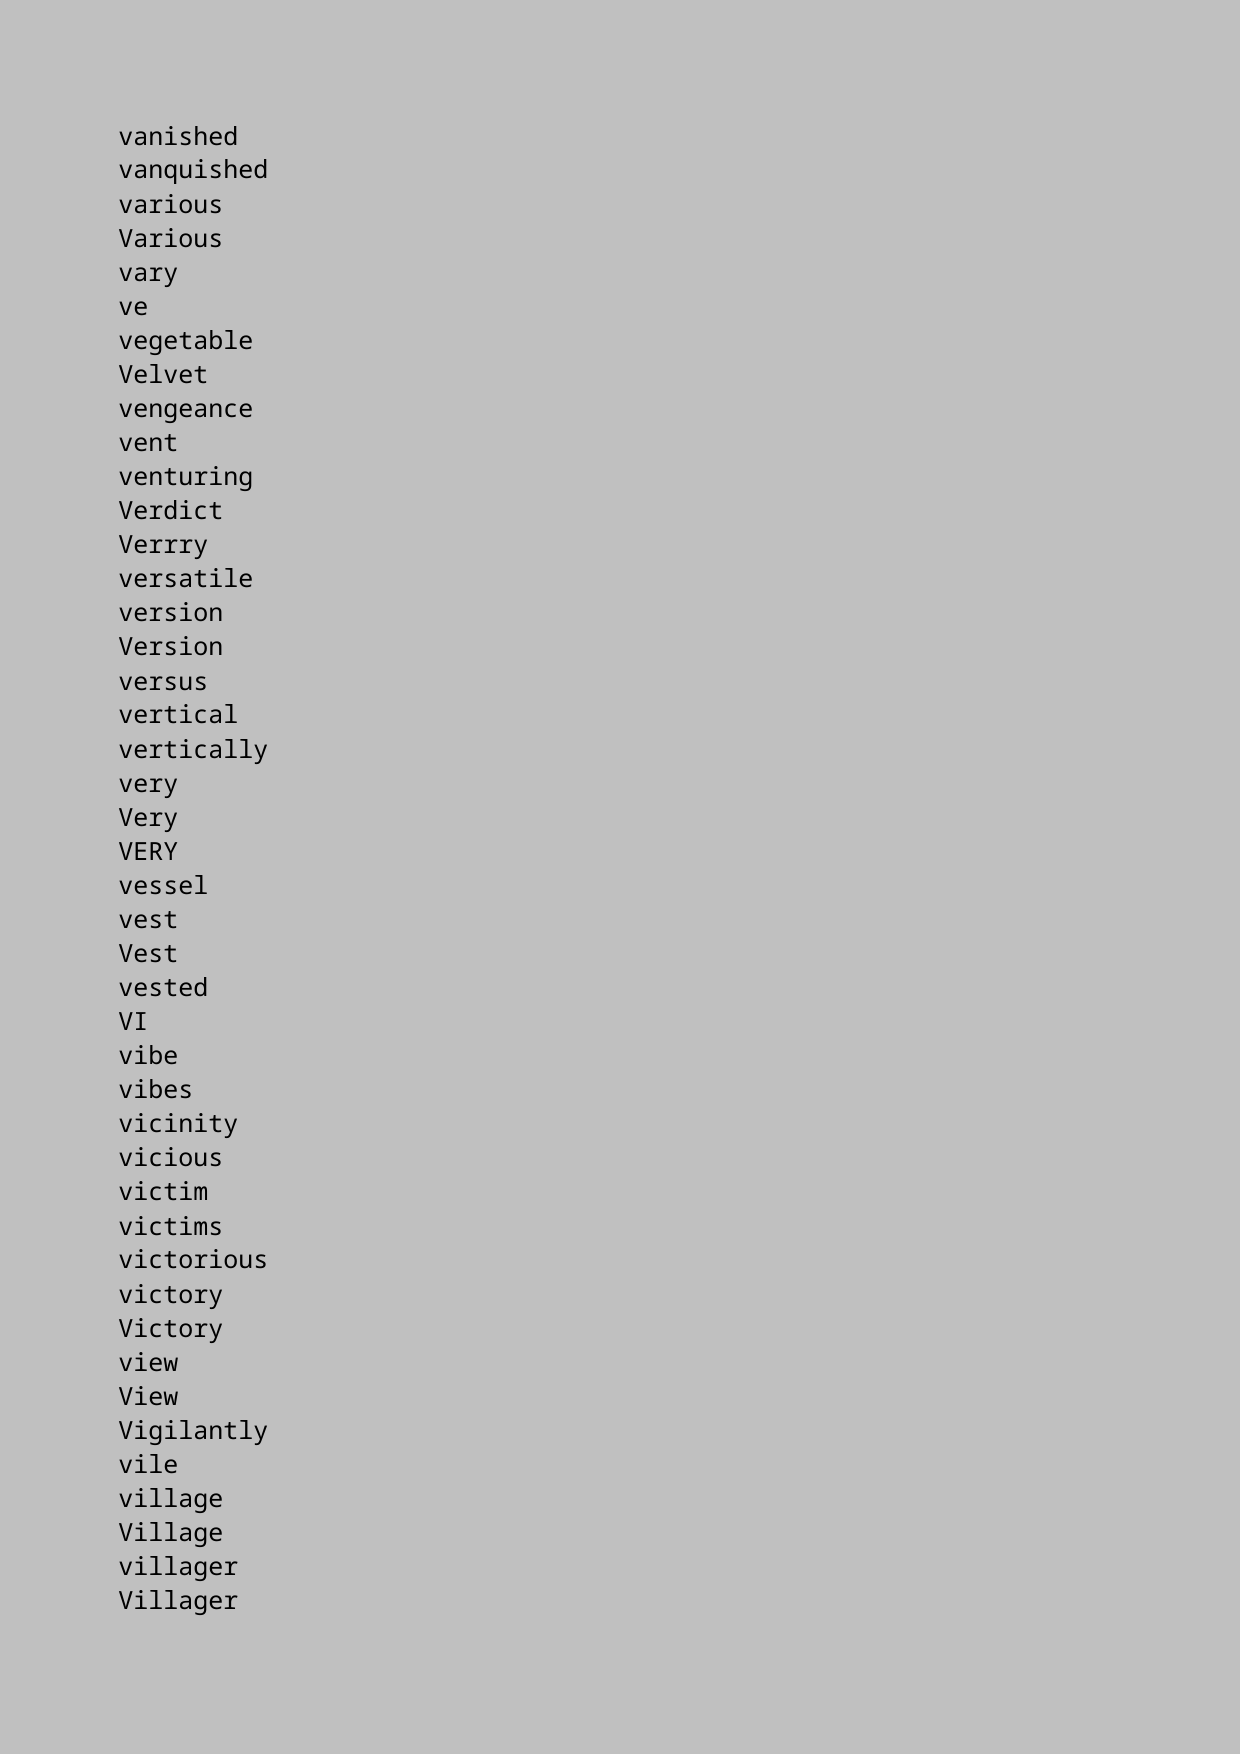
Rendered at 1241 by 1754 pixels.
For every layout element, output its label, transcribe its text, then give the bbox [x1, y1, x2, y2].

text Very [118, 799, 1122, 833]
text vibes [118, 1072, 1122, 1106]
text view [118, 1344, 1122, 1378]
text vegetable [118, 322, 1122, 357]
text Velvet [118, 357, 1122, 391]
text vertically [118, 731, 1122, 765]
text vibe [118, 1038, 1122, 1072]
text Verrry [118, 527, 1122, 561]
text Vest [118, 936, 1122, 970]
text Victory [118, 1310, 1122, 1344]
text villager [118, 1549, 1122, 1583]
text vanquished [118, 152, 1122, 186]
text Verdict [118, 493, 1122, 527]
text village [118, 1481, 1122, 1515]
text venturing [118, 459, 1122, 493]
text vile [118, 1447, 1122, 1481]
text VI [118, 1004, 1122, 1038]
text vicious [118, 1140, 1122, 1174]
text vanished [118, 118, 1122, 152]
text vertical [118, 697, 1122, 731]
text vicinity [118, 1106, 1122, 1140]
text vent [118, 425, 1122, 459]
text Version [118, 629, 1122, 663]
text very [118, 765, 1122, 799]
text Villager [118, 1583, 1122, 1617]
text vested [118, 970, 1122, 1004]
text versatile [118, 561, 1122, 595]
text VERY [118, 833, 1122, 867]
text ve [118, 288, 1122, 322]
text vest [118, 902, 1122, 936]
text victory [118, 1276, 1122, 1310]
text Various [118, 220, 1122, 254]
text View [118, 1378, 1122, 1412]
text version [118, 595, 1122, 629]
text victims [118, 1208, 1122, 1242]
text Vigilantly [118, 1412, 1122, 1447]
text various [118, 186, 1122, 220]
text versus [118, 663, 1122, 697]
text vessel [118, 867, 1122, 902]
text Village [118, 1515, 1122, 1549]
text victorious [118, 1242, 1122, 1276]
text vengeance [118, 391, 1122, 425]
text vary [118, 254, 1122, 288]
text victim [118, 1174, 1122, 1208]
